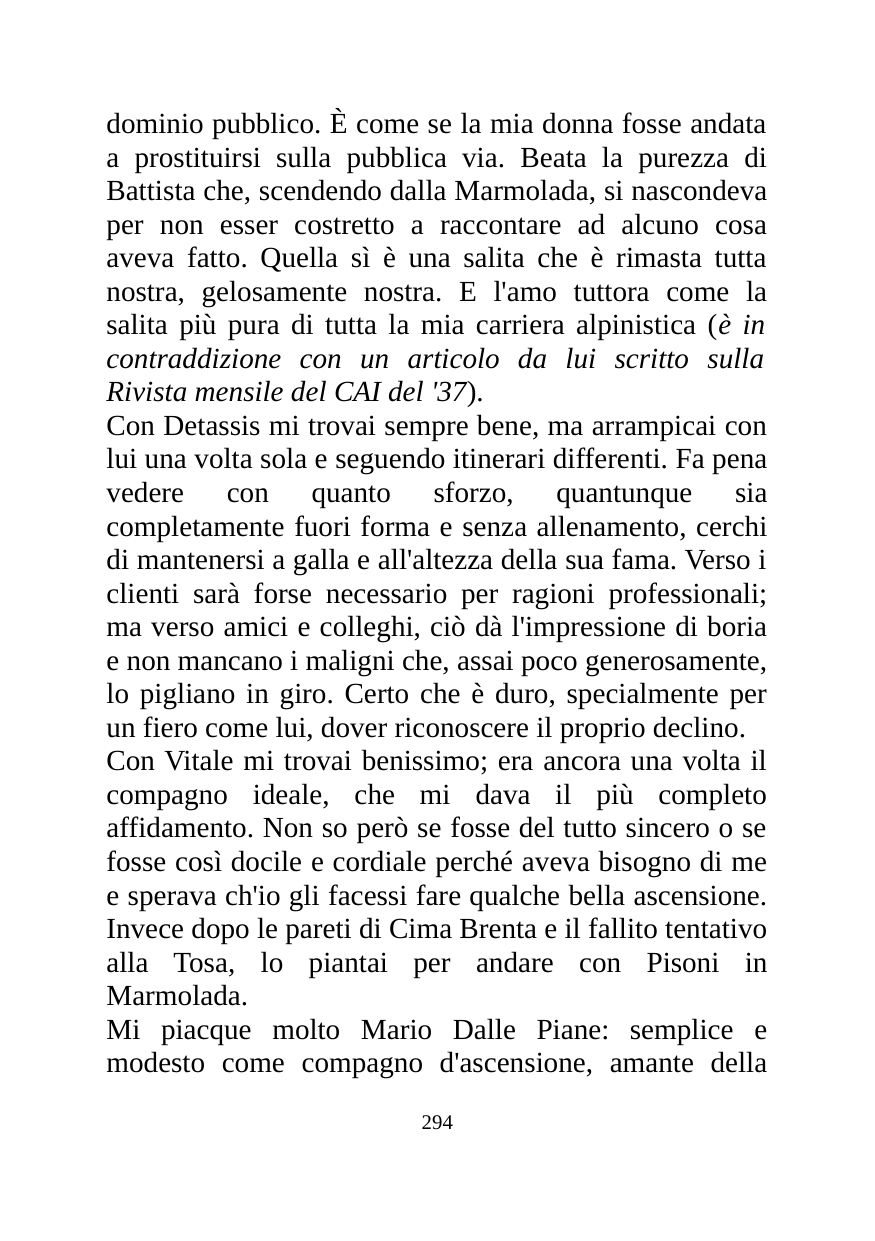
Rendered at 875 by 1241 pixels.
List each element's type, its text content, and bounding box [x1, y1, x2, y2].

text Mi piacque molto Mario Dalle Piane: semplice e modesto come compagno d'ascensione, amante della [106, 1012, 768, 1079]
text dominio pubblico. È come se la mia donna fosse andata a prostituirsi sulla pubblica via. Beata la purezza di Battista che, scendendo dalla Marmolada, si nascondeva per non esser costretto a raccontare ad alcuno cosa aveva fatto. Quella sì è una salita che è rimasta tutta nostra, gelosamente nostra. E l'amo tuttora come la salita più pura di tutta la mia carriera alpinistica (è in contraddizione con un articolo da lui scritto sulla Rivista mensile del CAI del '37). [106, 106, 768, 408]
text Con Detassis mi trovai sempre bene, ma arrampicai con lui una volta sola e seguendo itinerari differenti. Fa pena vedere con quanto sforzo, quantunque sia completamente fuori forma e senza allenamento, cerchi di mantenersi a galla e all'altezza della sua fama. Verso i clienti sarà forse necessario per ragioni professionali; ma verso amici e colleghi, ciò dà l'impressione di boria e non mancano i maligni che, assai poco generosamente, lo pigliano in giro. Certo che è duro, specialmente per un fiero come lui, dover riconoscere il proprio declino. [106, 408, 768, 743]
text Con Vitale mi trovai benissimo; era ancora una volta il compagno ideale, che mi dava il più completo affidamento. Non so però se fosse del tutto sincero o se fosse così docile e cordiale perché aveva bisogno di me e sperava ch'io gli facessi fare qualche bella ascensione. Invece dopo le pareti di Cima Brenta e il fallito tentativo alla Tosa, lo piantai per andare con Pisoni in Marmolada. [106, 743, 768, 1012]
